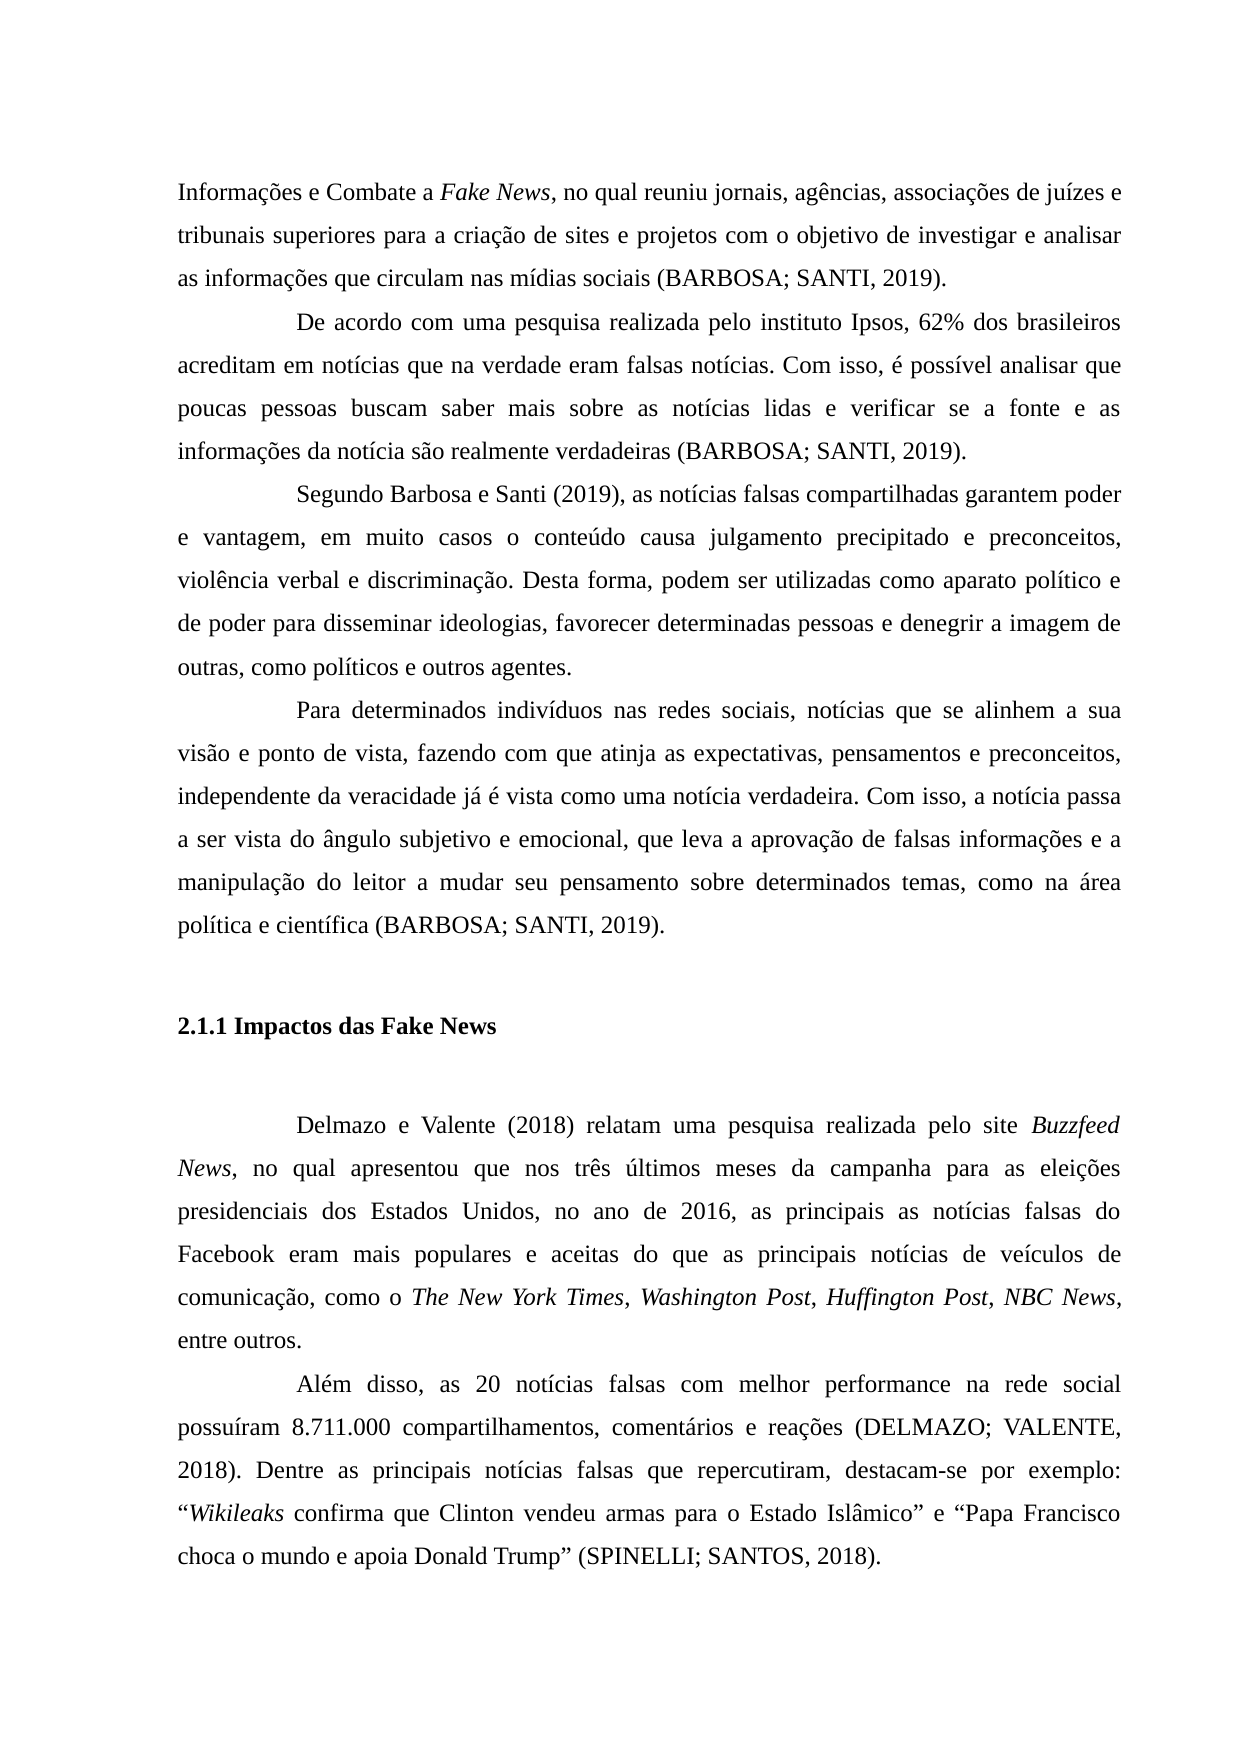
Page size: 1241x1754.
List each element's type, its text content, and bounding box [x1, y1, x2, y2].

text De acordo com uma pesquisa realizada pelo instituto Ipsos, 62% dos brasileiros acreditam em notícias que na verdade eram falsas notícias. Com isso, é possível analisar que poucas pessoas buscam saber mais sobre as notícias lidas e verificar se a fonte e as informações da notícia são realmente verdadeiras (BARBOSA; SANTI, 2019). [177, 307, 1122, 465]
text Informações e Combate a Fake News, no qual reuniu jornais, agências, associações de juízes e tribunais superiores para a criação de sites e projetos com o objetivo de investigar e analisar as informações que circulam nas mídias sociais (BARBOSA; SANTI, 2019). [177, 177, 1122, 292]
text Além disso, as 20 notícias falsas com melhor performance na rede social possuíram 8.711.000 compartilhamentos, comentários e reações (DELMAZO; VALENTE, 2018). Dentre as principais notícias falsas que repercutiram, destacam-se por exemplo: “Wikileaks confirma que Clinton vendeu armas para o Estado Islâmico” e “Papa Francisco choca o mundo e apoia Donald Trump” (SPINELLI; SANTOS, 2018). [177, 1369, 1122, 1570]
subtitle 2.1.1 Impactos das Fake News [177, 1011, 1122, 1040]
text Para determinados indivíduos nas redes sociais, notícias que se alinhem a sua visão e ponto de vista, fazendo com que atinja as expectativas, pensamentos e preconceitos, independente da veracidade já é vista como uma notícia verdadeira. Com isso, a notícia passa a ser vista do ângulo subjetivo e emocional, que leva a aprovação de falsas informações e a manipulação do leitor a mudar seu pensamento sobre determinados temas, como na área política e científica (BARBOSA; SANTI, 2019). [177, 695, 1122, 939]
text Segundo Barbosa e Santi (2019), as notícias falsas compartilhadas garantem poder e vantagem, em muito casos o conteúdo causa julgamento precipitado e preconceitos, violência verbal e discriminação. Desta forma, podem ser utilizadas como aparato político e de poder para disseminar ideologias, favorecer determinadas pessoas e denegrir a imagem de outras, como políticos e outros agentes. [177, 479, 1122, 680]
text Delmazo e Valente (2018) relatam uma pesquisa realizada pelo site Buzzfeed News, no qual apresentou que nos três últimos meses da campanha para as eleições presidenciais dos Estados Unidos, no ano de 2016, as principais as notícias falsas do Facebook eram mais populares e aceitas do que as principais notícias de veículos de comunicação, como o The New York Times, Washington Post, Huffington Post, NBC News, entre outros. [177, 1110, 1122, 1354]
